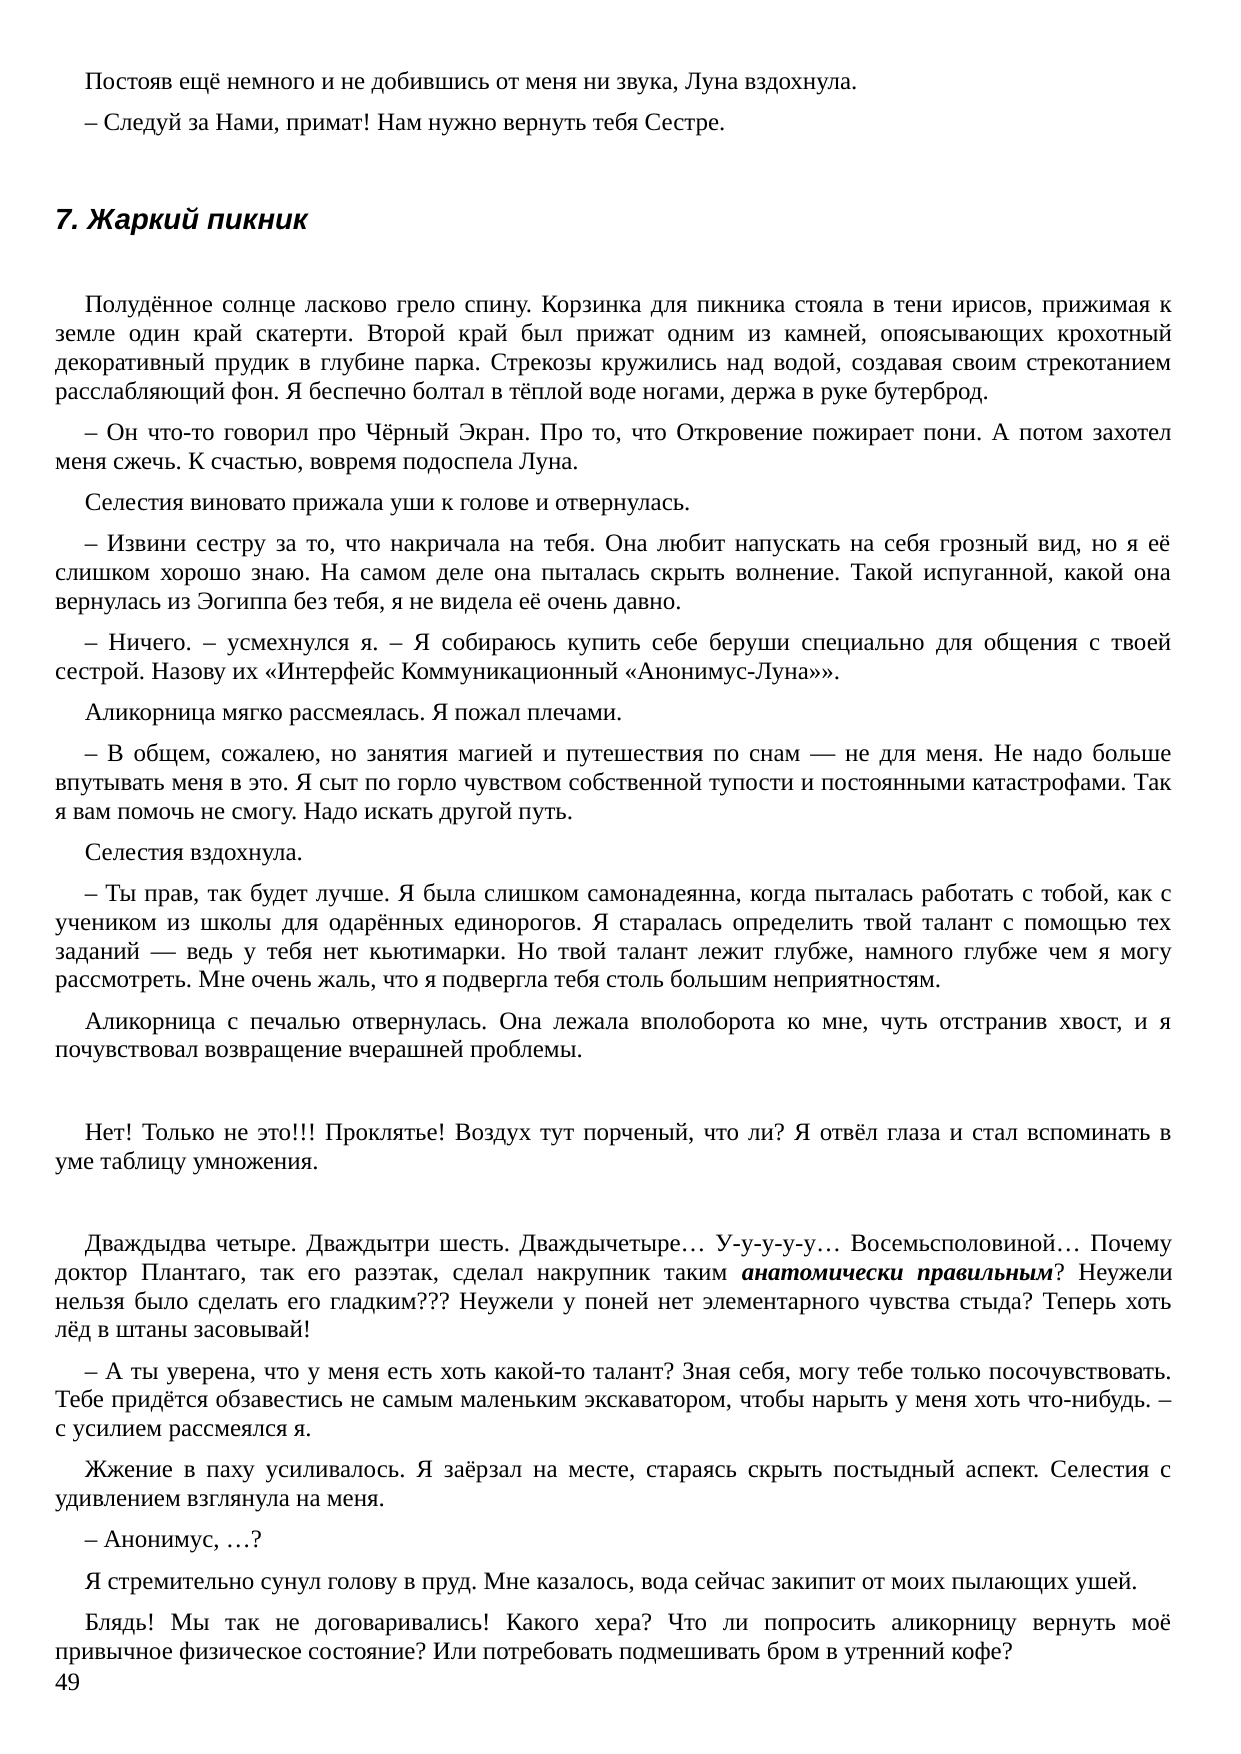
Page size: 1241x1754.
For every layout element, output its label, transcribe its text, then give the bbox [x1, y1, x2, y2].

text – В общем, сожалею, но занятия магией и путешествия по снам — не для меня. Не надо больше впутывать меня в это. Я сыт по горло чувством собственной тупости и постоянными катастрофами. Так я вам помочь не смогу. Надо искать другой путь. [55, 738, 1173, 824]
text Нет! Только не это!!! Проклятье! Воздух тут порченый, что ли? Я отвёл глаза и стал вспоминать в уме таблицу умножения. [55, 1117, 1173, 1174]
text Я стремительно сунул голову в пруд. Мне казалось, вода сейчас закипит от моих пылающих ушей. [55, 1566, 1173, 1594]
text Аликорница мягко рассмеялась. Я пожал плечами. [55, 697, 1173, 726]
text – Следуй за Нами, примат! Нам нужно вернуть тебя Сестре. [55, 107, 1173, 136]
text – Извини сестру за то, что накричала на тебя. Она любит напускать на себя грозный вид, но я её слишком хорошо знаю. На самом деле она пыталась скрыть волнение. Такой испуганной, какой она вернулась из Эогиппа без тебя, я не видела её очень давно. [55, 528, 1173, 614]
subtitle 7. Жаркий пикник [55, 202, 1173, 236]
text Дваждыдва четыре. Дваждытри шесть. Дваждычетыре… У-у-у-у-у… Восемьсполовиной… Почему доктор Плантаго, так его разэтак, сделал накрупник таким анатомически правильным? Неужели нельзя было сделать его гладким??? Неужели у поней нет элементарного чувства стыда? Теперь хоть лёд в штаны засовывай! [55, 1228, 1173, 1343]
text Аликорница с печалью отвернулась. Она лежала вполоборота ко мне, чуть отстранив хвост, и я почувствовал возвращение вчерашней проблемы. [55, 1006, 1173, 1063]
text Блядь! Мы так не договаривались! Какого хера? Что ли попросить аликорницу вернуть моё привычное физическое состояние? Или потребовать подмешивать бром в утренний кофе? [55, 1607, 1173, 1664]
text Селестия вздохнула. [55, 837, 1173, 866]
text – А ты уверена, что у меня есть хоть какой-то талант? Зная себя, могу тебе только посочувствовать. Тебе придётся обзавестись не самым маленьким экскаватором, чтобы нарыть у меня хоть что-нибудь. – с усилием рассмеялся я. [55, 1356, 1173, 1442]
text Постояв ещё немного и не добившись от меня ни звука, Луна вздохнула. [55, 66, 1173, 95]
text – Анонимус, …? [55, 1524, 1173, 1553]
text – Ничего. – усмехнулся я. – Я собираюсь купить себе беруши специально для общения с твоей сестрой. Назову их «Интерфейс Коммуникационный «Анонимус-Луна»». [55, 627, 1173, 684]
text Селестия виновато прижала уши к голове и отвернулась. [55, 487, 1173, 516]
text Жжение в паху усиливалось. Я заёрзал на месте, стараясь скрыть постыдный аспект. Селестия с удивлением взглянула на меня. [55, 1454, 1173, 1512]
text – Ты прав, так будет лучше. Я была слишком самонадеянна, когда пыталась работать с тобой, как с учеником из школы для одарённых единорогов. Я старалась определить твой талант с помощью тех заданий — ведь у тебя нет кьютимарки. Но твой талант лежит глубже, намного глубже чем я могу рассмотреть. Мне очень жаль, что я подвергла тебя столь большим неприятностям. [55, 878, 1173, 993]
text Полудённое солнце ласково грело спину. Корзинка для пикника стояла в тени ирисов, прижимая к земле один край скатерти. Второй край был прижат одним из камней, опоясывающих крохотный декоративный прудик в глубине парка. Стрекозы кружились над водой, создавая своим стрекотанием расслабляющий фон. Я беспечно болтал в тёплой воде ногами, держа в руке бутерброд. [55, 289, 1173, 404]
text – Он что-то говорил про Чёрный Экран. Про то, что Откровение пожирает пони. А потом захотел меня сжечь. К счастью, вовремя подоспела Луна. [55, 417, 1173, 474]
